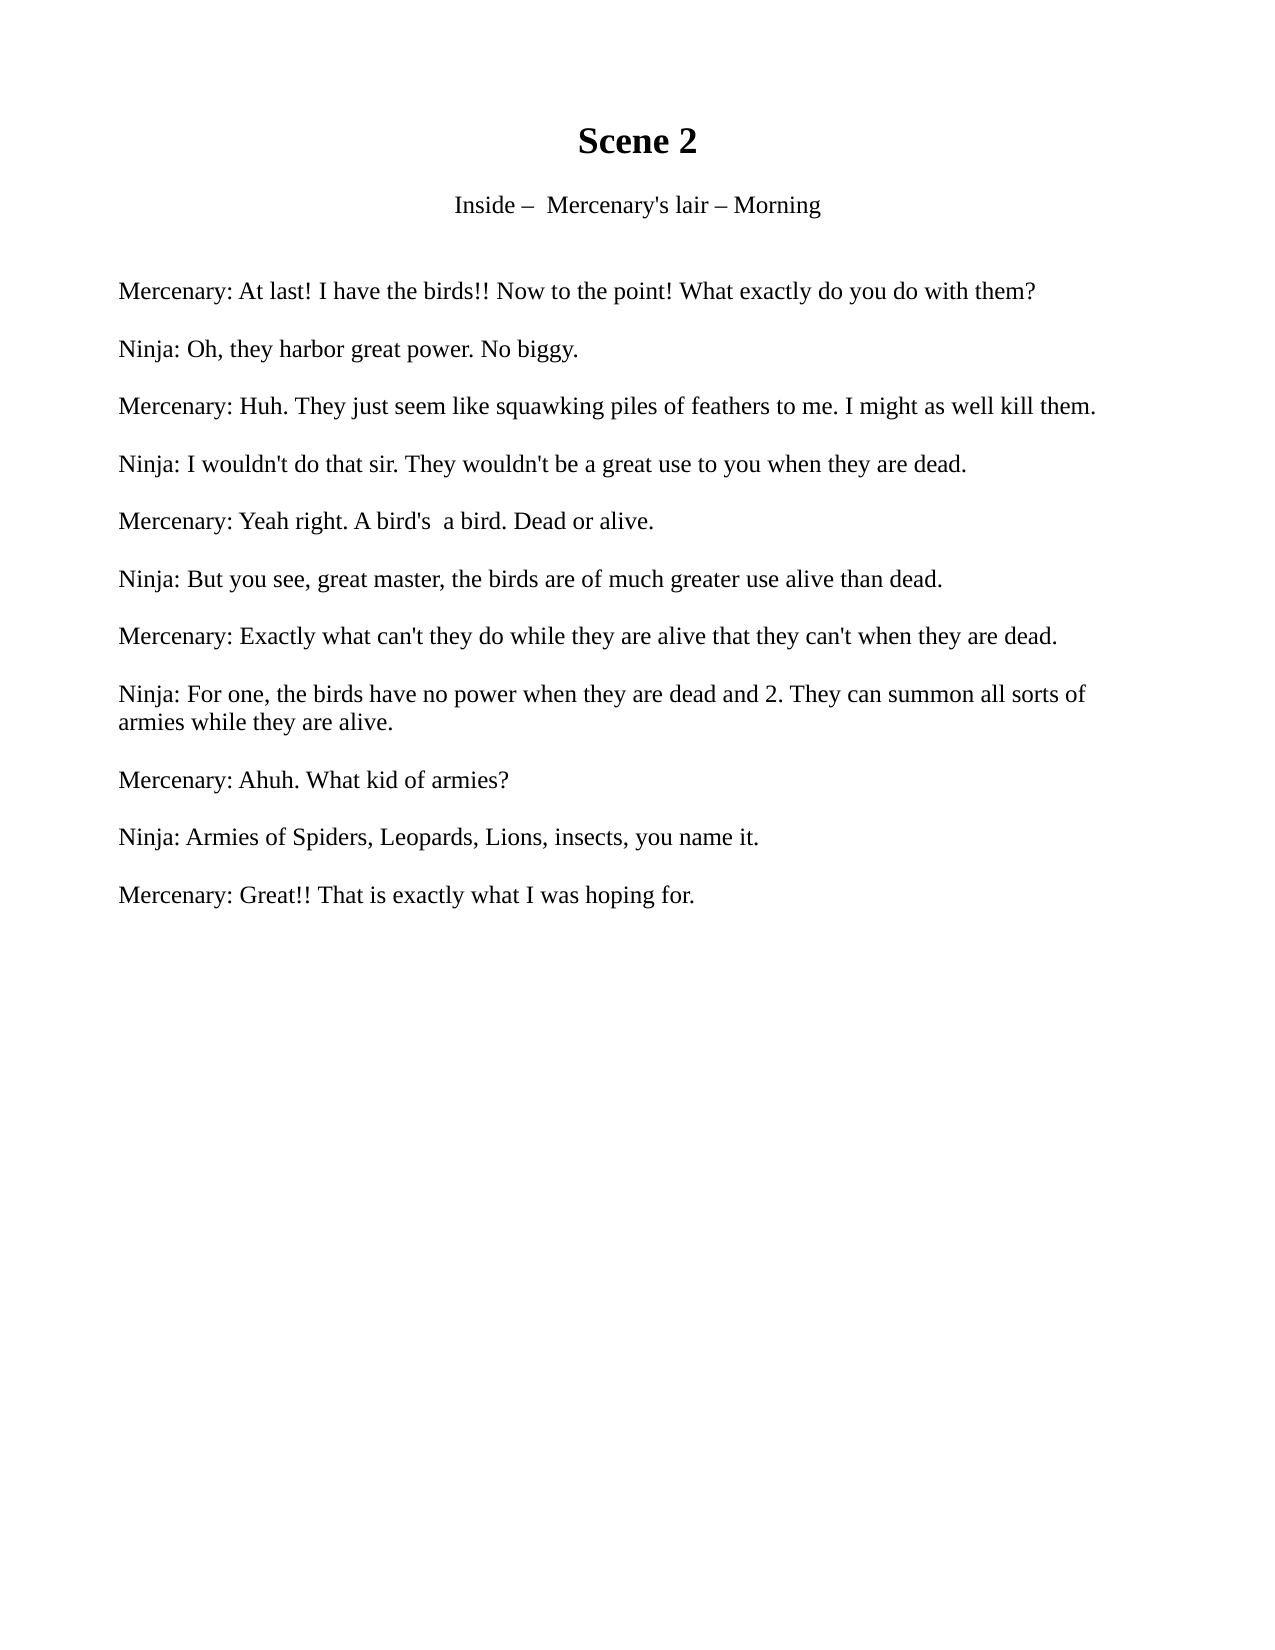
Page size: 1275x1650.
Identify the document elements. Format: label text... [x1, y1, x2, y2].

text Scene 2 [118, 118, 1157, 161]
text Inside – Mercenary's lair – Morning [118, 190, 1157, 219]
text Ninja: Oh, they harbor great power. No biggy. [118, 334, 1157, 362]
text Mercenary: At last! I have the birds!! Now to the point! What exactly do you do with them? [118, 276, 1157, 305]
text Mercenary: Exactly what can't they do while they are alive that they can't when they are dead. [118, 621, 1157, 650]
text Ninja: I wouldn't do that sir. They wouldn't be a great use to you when they are dead. [118, 449, 1157, 477]
text Mercenary: Ahuh. What kid of armies? [118, 765, 1157, 794]
text Mercenary: Great!! That is exactly what I was hoping for. [118, 880, 1157, 909]
text Ninja: For one, the birds have no power when they are dead and 2. They can summon all sorts of armies while they are alive. [118, 679, 1157, 736]
text Mercenary: Yeah right. A bird's a bird. Dead or alive. [118, 506, 1157, 535]
text Ninja: Armies of Spiders, Leopards, Lions, insects, you name it. [118, 822, 1157, 851]
text Mercenary: Huh. They just seem like squawking piles of feathers to me. I might as well kill them. [118, 391, 1157, 420]
text Ninja: But you see, great master, the birds are of much greater use alive than dead. [118, 564, 1157, 592]
